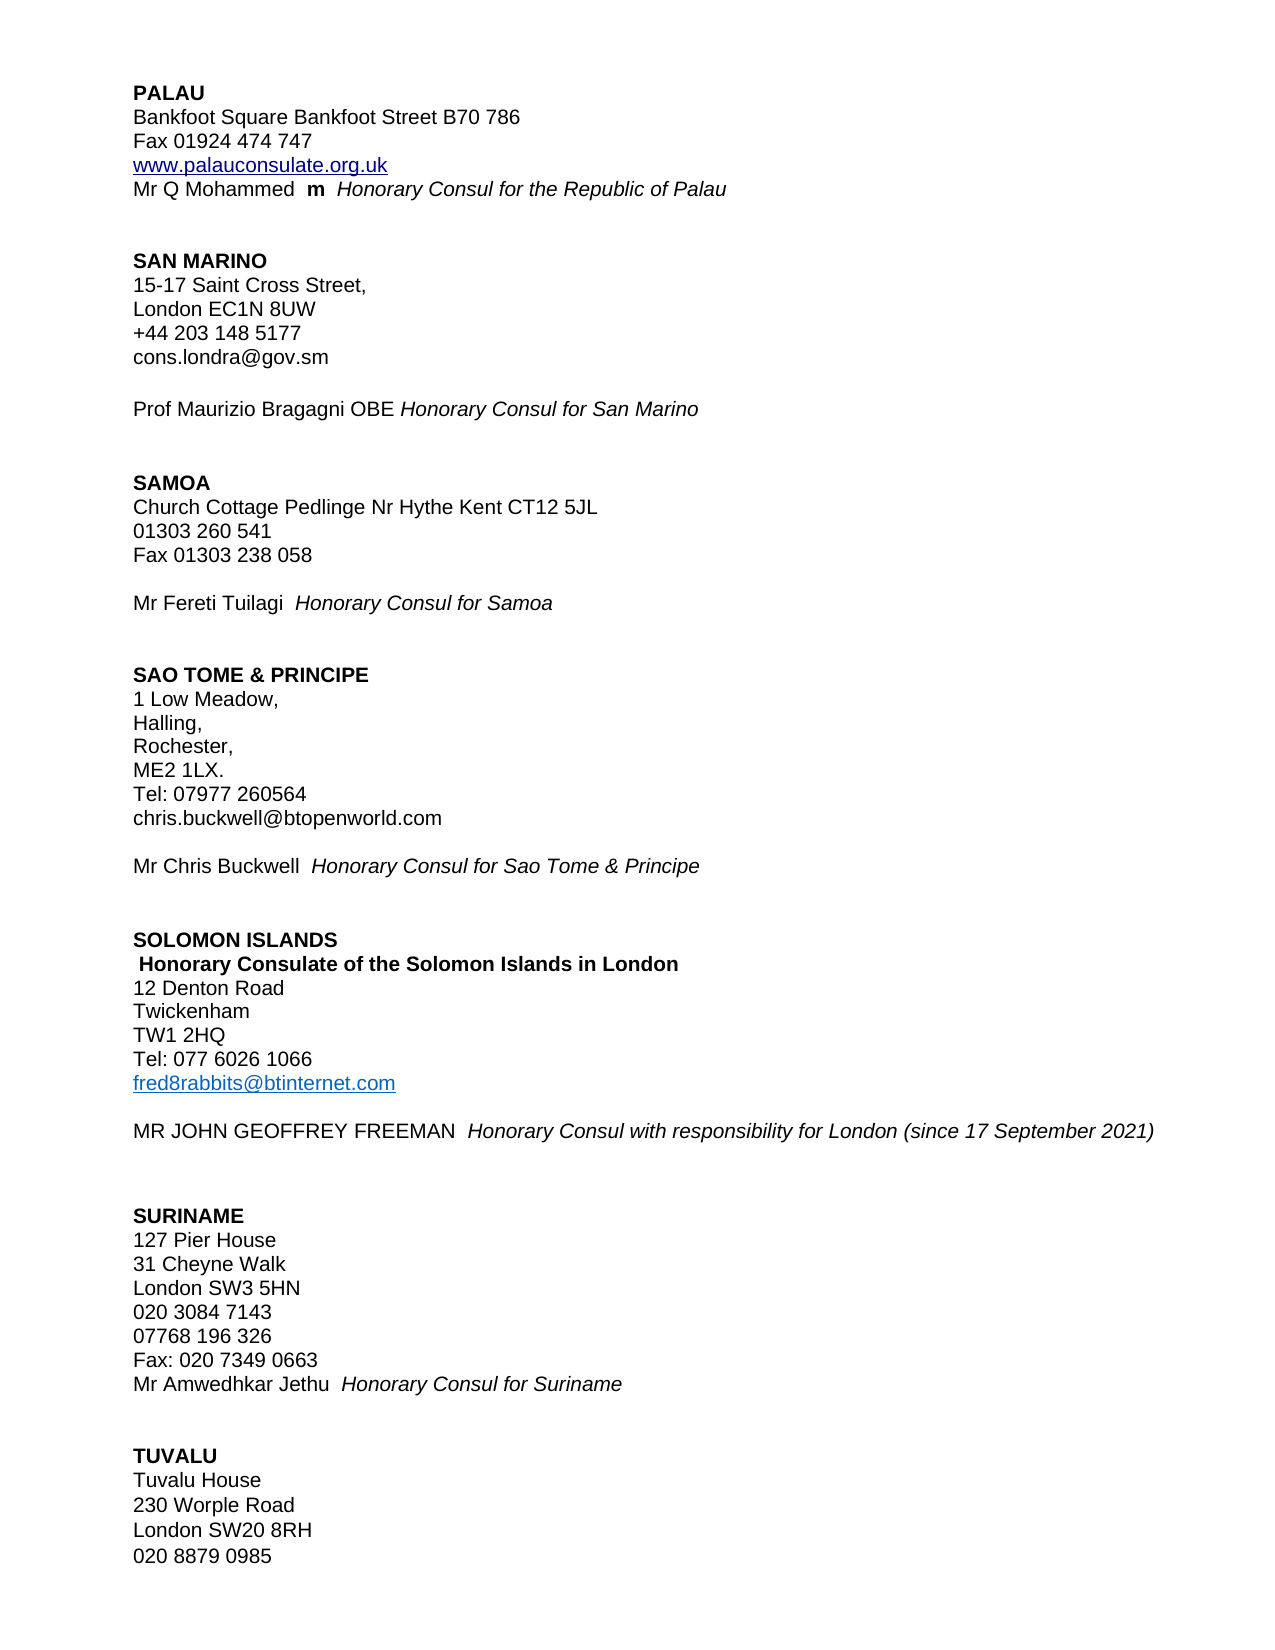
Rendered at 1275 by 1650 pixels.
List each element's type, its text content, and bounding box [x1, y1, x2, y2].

text cons.londra@gov.sm [133, 344, 1181, 368]
text ME2 1LX. [133, 758, 1181, 782]
subtitle SAN MARINO [133, 249, 1181, 273]
text 07768 196 326 [133, 1324, 1181, 1348]
text Tel: 07977 260564 [133, 782, 1181, 806]
text London SW20 8RH [133, 1518, 1181, 1542]
text Honorary Consulate of the Solomon Islands in London [133, 951, 1181, 975]
text Twickenham [133, 999, 1181, 1023]
text Mr Amwedhkar Jethu Honorary Consul for Suriname [133, 1372, 1181, 1396]
text www.palauconsulate.org.uk [133, 153, 1181, 177]
text Mr Chris Buckwell Honorary Consul for Sao Tome & Principe [133, 854, 1181, 878]
text Fax 01924 474 747 [133, 129, 1181, 153]
text 15-17 Saint Cross Street, [133, 273, 1181, 297]
text 020 8879 0985 [133, 1544, 1181, 1568]
text TW1 2HQ [133, 1023, 1181, 1047]
text +44 203 148 5177 [133, 321, 1181, 344]
text 12 Denton Road [133, 975, 1181, 999]
text 230 Worple Road [133, 1493, 1181, 1517]
text 01303 260 541 [133, 519, 1181, 543]
text Rochester, [133, 734, 1181, 758]
text Mr Q Mohammed m Honorary Consul for the Republic of Palau [133, 177, 1181, 201]
text Fax: 020 7349 0663 [133, 1348, 1181, 1372]
text Tel: 077 6026 1066 [133, 1047, 1181, 1071]
subtitle SURINAME [133, 1204, 1181, 1228]
text TUVALU [133, 1444, 1181, 1468]
text MR JOHN GEOFFREY FREEMAN Honorary Consul with responsibility for London (since 17 September 2021) [133, 1119, 1181, 1143]
text Bankfoot Square Bankfoot Street B70 786 [133, 105, 1181, 129]
text London EC1N 8UW [133, 297, 1181, 321]
text 127 Pier House [133, 1228, 1181, 1252]
text 020 3084 7143 [133, 1300, 1181, 1324]
text London SW3 5HN [133, 1276, 1181, 1300]
text Church Cottage Pedlinge Nr Hythe Kent CT12 5JL [133, 495, 1181, 519]
text fred8rabbits@btinternet.com [133, 1071, 1181, 1095]
text Halling, [133, 710, 1181, 734]
text 31 Cheyne Walk [133, 1252, 1181, 1276]
text chris.buckwell@btopenworld.com [133, 806, 1181, 830]
text Tuvalu House [133, 1468, 1181, 1492]
subtitle SAMOA [133, 471, 1181, 495]
text Fax 01303 238 058 [133, 543, 1181, 567]
text 1 Low Meadow, [133, 686, 1181, 710]
text Prof Maurizio Bragagni OBE Honorary Consul for San Marino [133, 392, 1181, 423]
text Mr Fereti Tuilagi Honorary Consul for Samoa [133, 591, 1181, 614]
text PALAU [133, 81, 1181, 105]
text SOLOMON ISLANDS [133, 927, 1181, 951]
subtitle SAO TOME & PRINCIPE [133, 662, 1181, 686]
